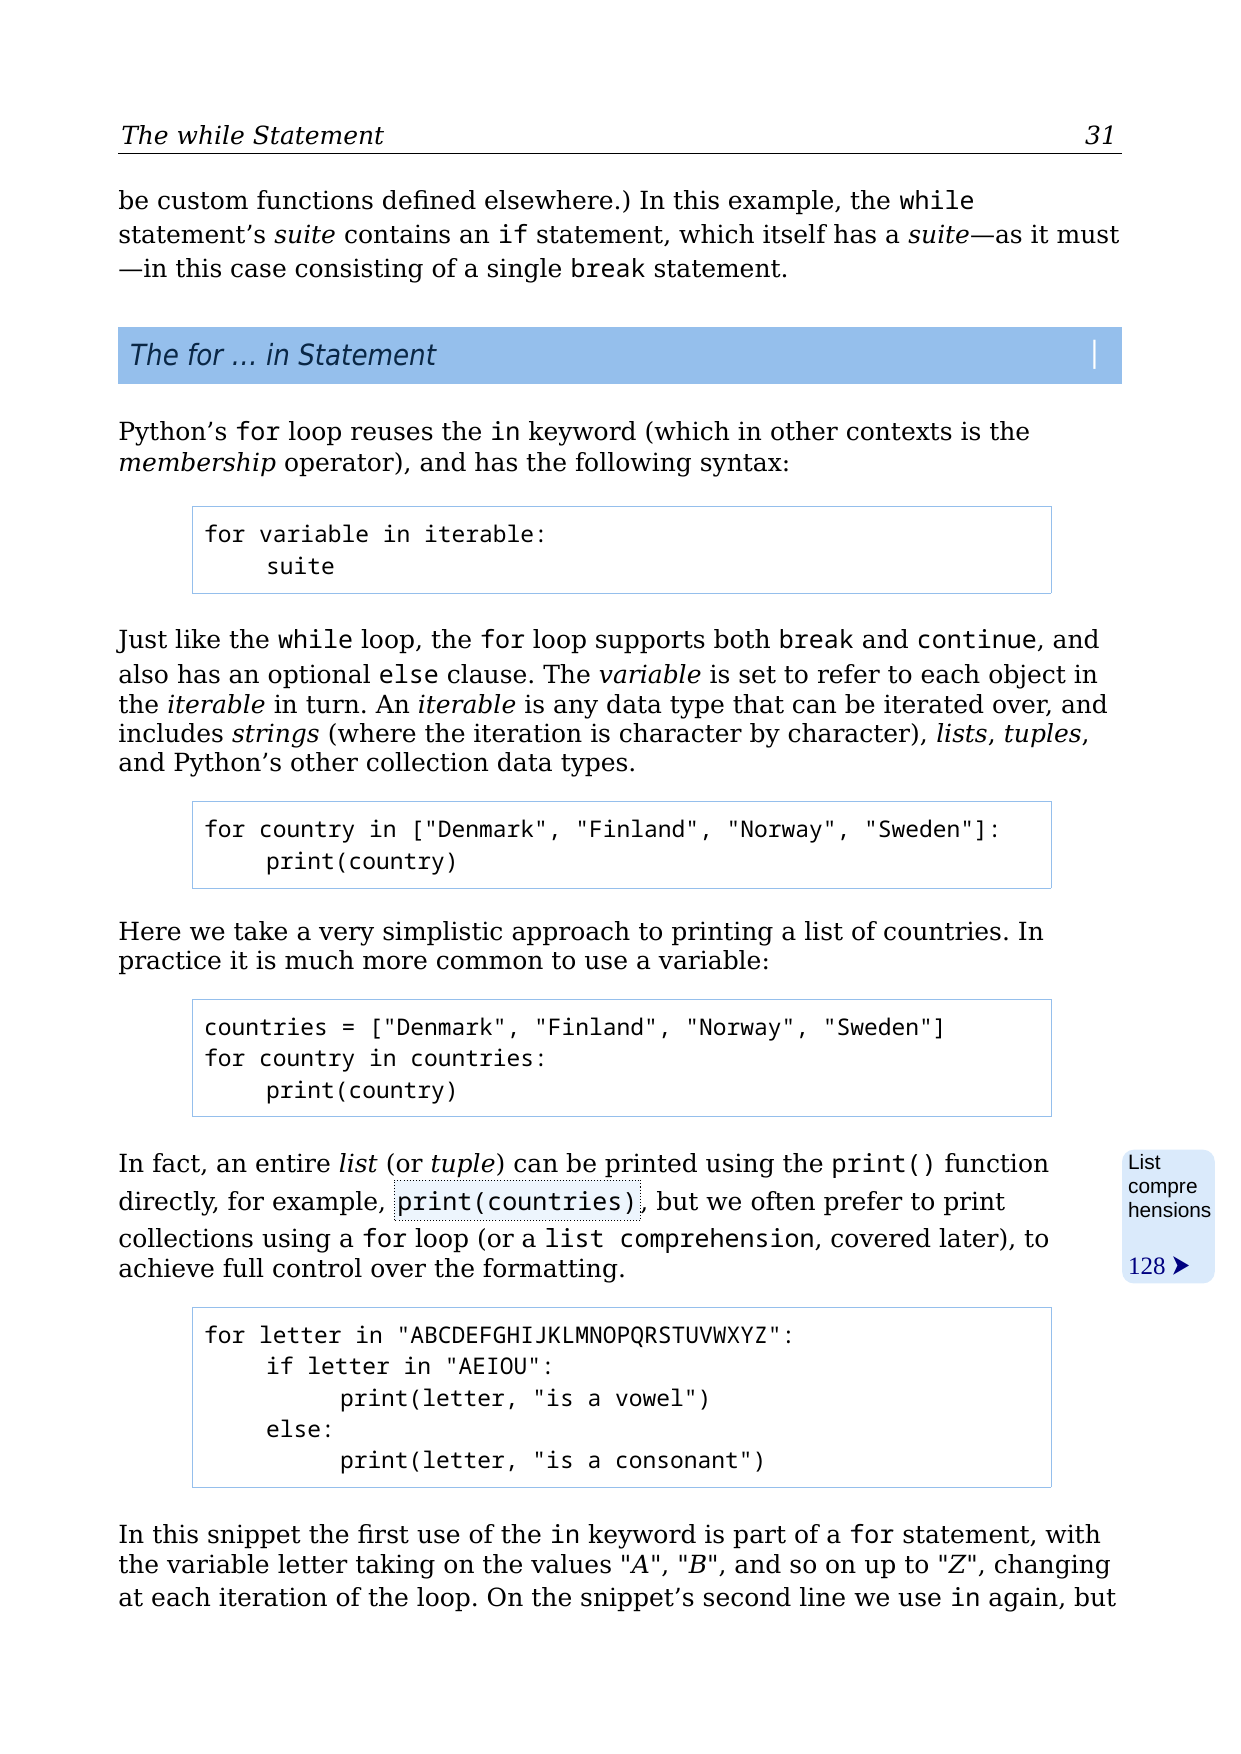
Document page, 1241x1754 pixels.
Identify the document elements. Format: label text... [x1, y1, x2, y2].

text for letter in "ABCDEFGHIJKLMNOPQRSTUVWXYZ": [193, 1308, 1051, 1338]
text for variable in iterable: [193, 507, 1051, 538]
text Here we take a very simplistic approach to printing a list of countries. In practice it is much more common to use a variable: [118, 917, 1122, 976]
text print(letter, "is a vowel") [193, 1370, 1051, 1401]
text for country in countries: [193, 1030, 1051, 1062]
text suite [193, 538, 1051, 593]
text Just like the while loop, the for loop supports both break and continue, and also has an optional else clause. The variable is set to refer to each object in the iterable in turn. An iterable is any data type that can be iterated over, and includes strings (where the iteration is character by character), lists, tuples, and Python’s other collection data types. [118, 622, 1122, 778]
text In this snippet the first use of the in keyword is part of a for statement, with the variable letter taking on the values "A", "B", and so on up to "Z", changing at each iteration of the loop. On the snippet’s second line we use in again, but [118, 1517, 1122, 1614]
text print(letter, "is a consonant") [193, 1432, 1051, 1487]
text be custom functions defined elsewhere.) In this example, the while statement’s suite contains an if statement, which itself has a suite—as it must—in this case consisting of a single break statement. [118, 183, 1122, 285]
text countries = ["Denmark", "Finland", "Norway", "Sweden"] [193, 1000, 1051, 1030]
text Python’s for loop reuses the in keyword (which in other contexts is the membership operator), and has the following syntax: [118, 414, 1122, 477]
text print(country) [193, 1062, 1051, 1116]
text for country in ["Denmark", "Finland", "Norway", "Sweden"]: [193, 802, 1051, 833]
text else: [193, 1401, 1051, 1432]
text if letter in "AEIOU": [193, 1338, 1051, 1370]
subtitle The for … in Statement [118, 327, 1122, 384]
text | [1081, 336, 1098, 369]
text print(country) [193, 833, 1051, 888]
text In fact, an entire list (or tuple) can be printed using the print() function directly, for example, print(countries), but we often prefer to print collections using a for loop (or a list comprehension, covered later), to achieve full control over the formatting. [118, 1146, 1122, 1283]
